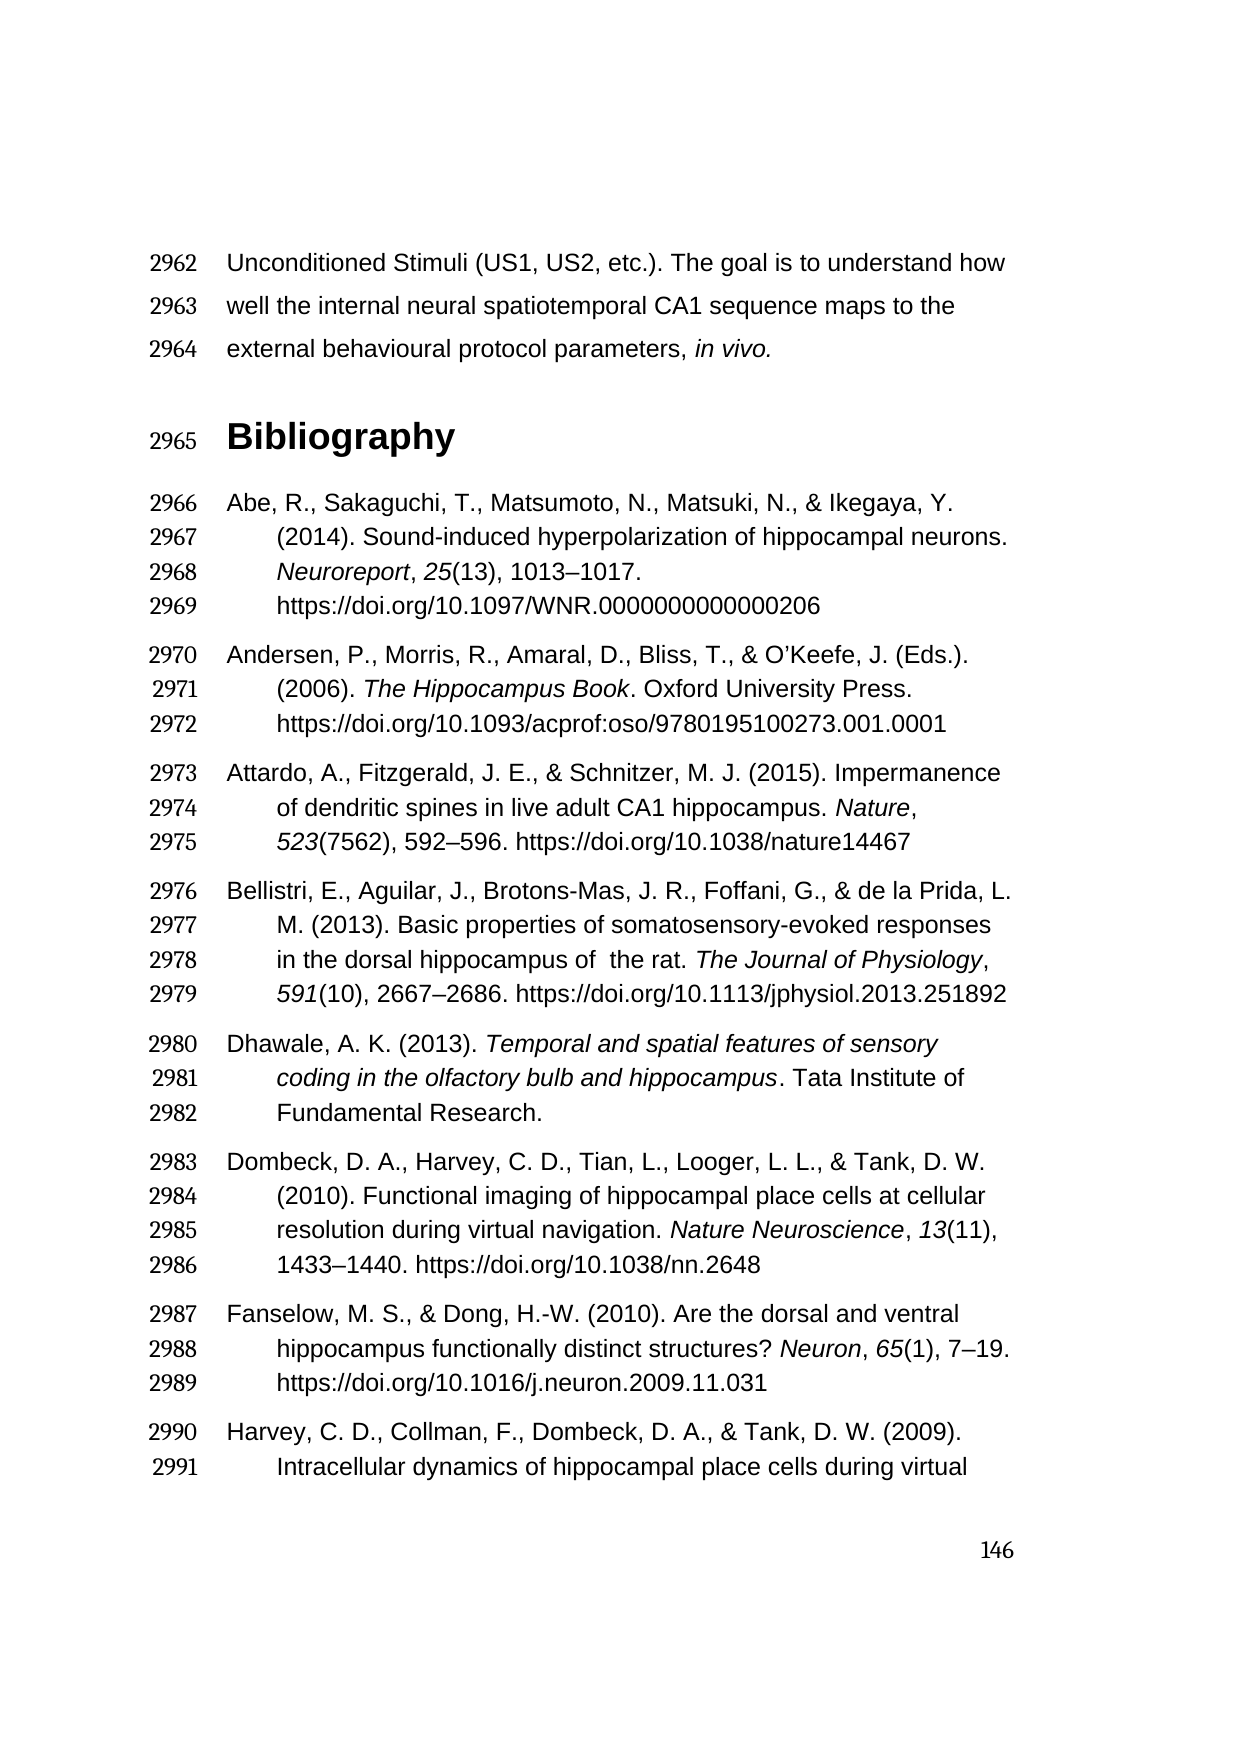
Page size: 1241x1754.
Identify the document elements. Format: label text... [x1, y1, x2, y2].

text Unconditioned Stimuli (US1, US2, etc.). The goal is to understand how well the internal neural spatiotemporal CA1 sequence maps to the external behavioural protocol parameters, in vivo. [226, 248, 1014, 363]
text Andersen, P., Morris, R., Amaral, D., Bliss, T., & O’Keefe, J. (Eds.). (2006). The Hippocampus Book. Oxford University Press. https://doi.org/10.1093/acprof:oso/9780195100273.001.0001 [226, 640, 1014, 738]
text Bellistri, E., Aguilar, J., Brotons-Mas, J. R., Foffani, G., & de la Prida, L. M. (2013). Basic properties of somatosensory-evoked responses in the dorsal hippocampus of the rat. The Journal of Physiology, 591(10), 2667–2686. https://doi.org/10.1113/jphysiol.2013.251892 [226, 876, 1014, 1008]
text Attardo, A., Fitzgerald, J. E., & Schnitzer, M. J. (2015). Impermanence of dendritic spines in live adult CA1 hippocampus. Nature, 523(7562), 592–596. https://doi.org/10.1038/nature14467 [226, 758, 1014, 856]
text Harvey, C. D., Collman, F., Dombeck, D. A., & Tank, D. W. (2009). Intracellular dynamics of hippocampal place cells during virtual [226, 1417, 1014, 1480]
text Dombeck, D. A., Harvey, C. D., Tian, L., Looger, L. L., & Tank, D. W. (2010). Functional imaging of hippocampal place cells at cellular resolution during virtual navigation. Nature Neuroscience, 13(11), 1433–1440. https://doi.org/10.1038/nn.2648 [226, 1147, 1014, 1279]
text Dhawale, A. K. (2013). Temporal and spatial features of sensory coding in the olfactory bulb and hippocampus. Tata Institute of Fundamental Research. [226, 1028, 1014, 1126]
text Abe, R., Sakaguchi, T., Matsumoto, N., Matsuki, N., & Ikegaya, Y. (2014). Sound-induced hyperpolarization of hippocampal neurons. Neuroreport, 25(13), 1013–1017. https://doi.org/10.1097/WNR.0000000000000206 [226, 487, 1014, 620]
text Fanselow, M. S., & Dong, H.-W. (2010). Are the dorsal and ventral hippocampus functionally distinct structures? Neuron, 65(1), 7–19. https://doi.org/10.1016/j.neuron.2009.11.031 [226, 1299, 1014, 1397]
subtitle Bibliography [226, 414, 1014, 458]
